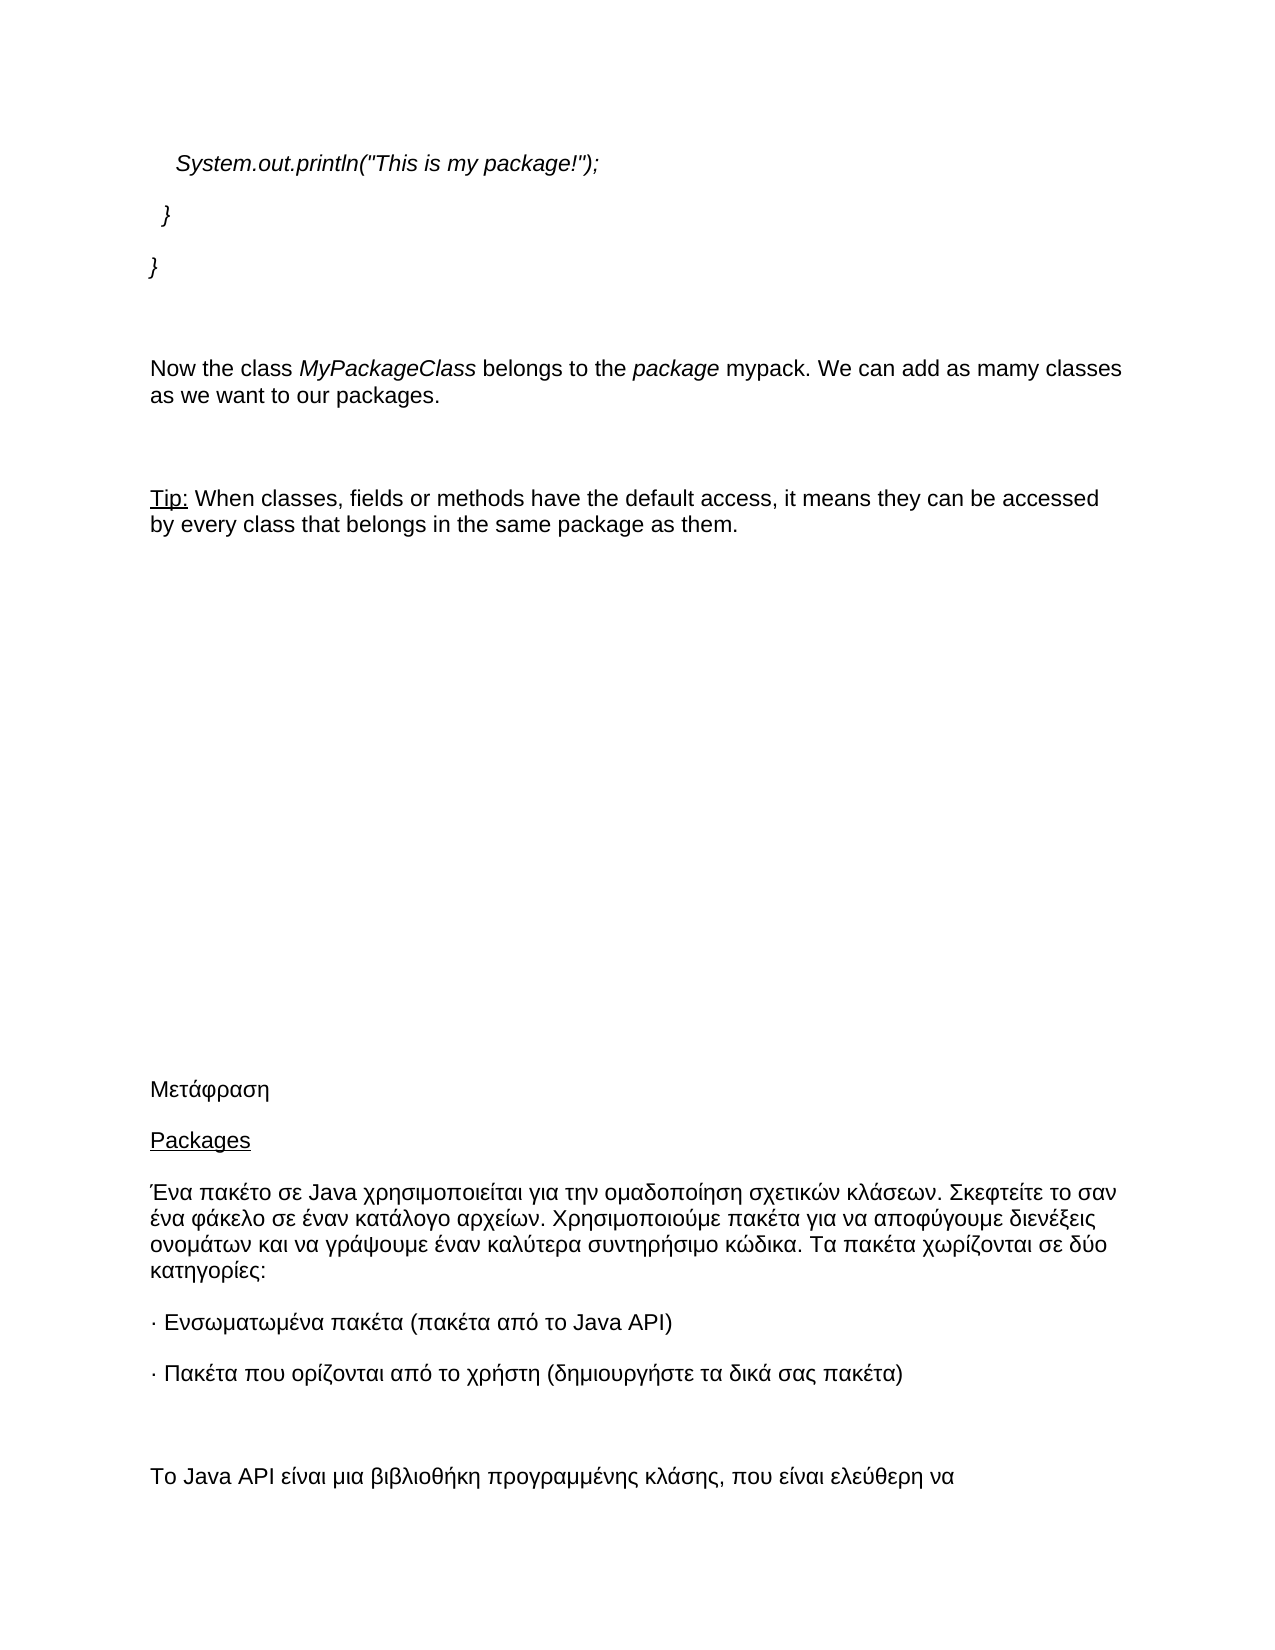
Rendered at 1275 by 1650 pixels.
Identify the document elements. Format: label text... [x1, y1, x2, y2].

text Ένα πακέτο σε Java χρησιμοποιείται για την ομαδοποίηση σχετικών κλάσεων. Σκεφτείτε το σαν ένα φάκελο σε έναν κατάλογο αρχείων. Χρησιμοποιούμε πακέτα για να αποφύγουμε διενέξεις ονομάτων και να γράψουμε έναν καλύτερα συντηρήσιμο κώδικα. Τα πακέτα χωρίζονται σε δύο κατηγορίες: [150, 1178, 1125, 1284]
text Το Java API είναι μια βιβλιοθήκη προγραμμένης κλάσης, που είναι ελεύθερη να [150, 1463, 1125, 1489]
text } [150, 201, 1125, 228]
text Now the class MyPackageClass belongs to the package mypack. We can add as mamy classes as we want to our packages. [150, 355, 1125, 408]
text } [150, 253, 1125, 279]
text Tip: When classes, fields or methods have the default access, it means they can be accessed by every class that belongs in the same package as them. [150, 484, 1125, 537]
text · Ενσωματωμένα πακέτα (πακέτα από το Java API) [150, 1309, 1125, 1335]
text Packages [150, 1127, 1125, 1153]
text Μετάφραση [150, 1076, 1125, 1102]
text System.out.println("This is my package!"); [150, 150, 1125, 176]
text · Πακέτα που ορίζονται από το χρήστη (δημιουργήστε τα δικά σας πακέτα) [150, 1360, 1125, 1387]
